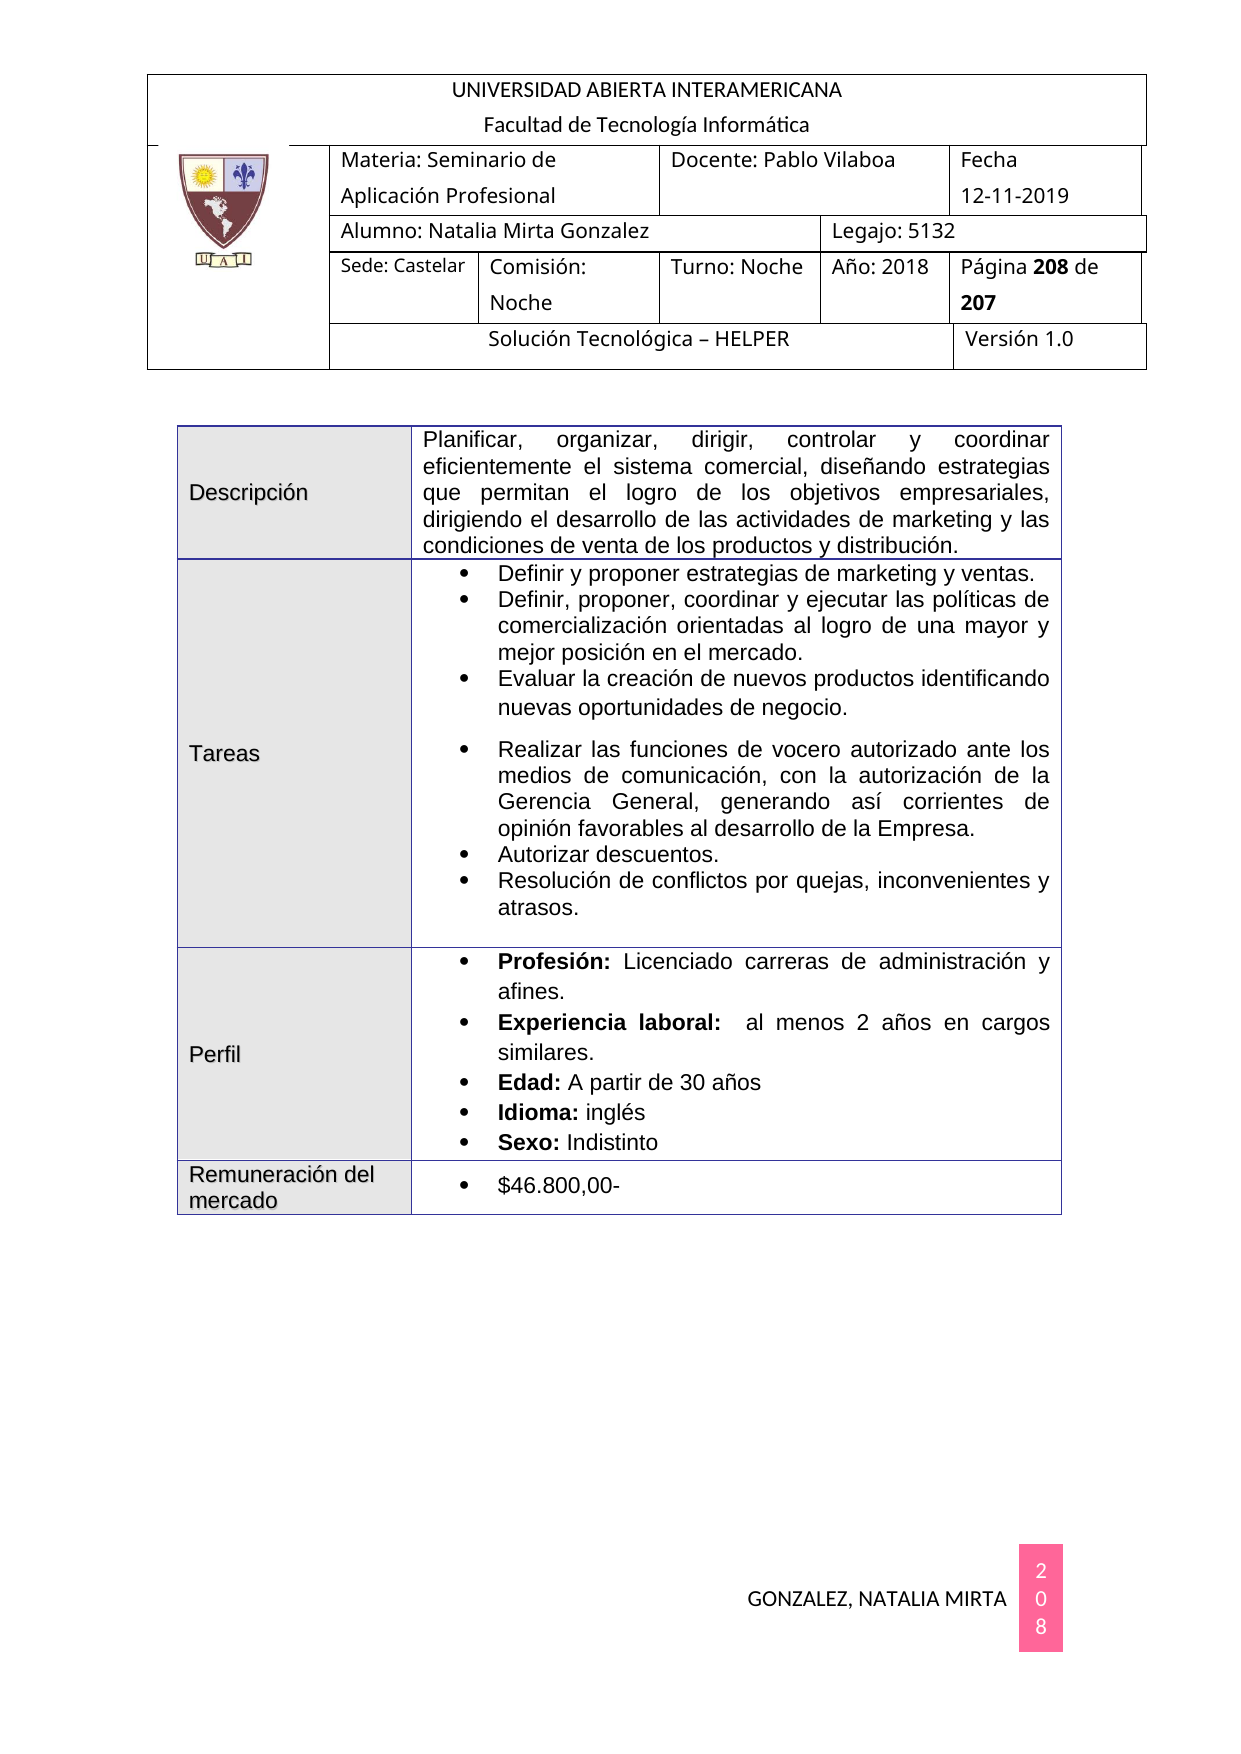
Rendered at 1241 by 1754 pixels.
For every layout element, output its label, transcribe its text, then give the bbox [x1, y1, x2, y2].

table_cell Remuneración del mercado [178, 1161, 411, 1214]
table_cell Definir y proponer estrategias de marketing y ventas. Definir, proponer, coordinar y ejecutar las políticas de comercialización orientadas al logro de una mayor y mejor posición en el mercado. Evaluar la creación de nuevos productos identificando nuevas oportunidades de negocio. Realizar las funciones de vocero autorizado ante los medios de comunicación, con la autorización de la Gerencia General, generando así corrientes de opinión favorables al desarrollo de la Empresa. Autorizar descuentos. Resolución de conflictos por quejas, inconvenientes y atrasos. [412, 560, 1061, 946]
table_cell Descripción [178, 427, 411, 558]
table_cell $46.800,00- [412, 1161, 1061, 1214]
table_cell Profesión: Licenciado carreras de administración y afines. Experiencia laboral: al menos 2 años en cargos similares. Edad: A partir de 30 años Idioma: inglés Sexo: Indistinto [412, 948, 1061, 1159]
table_cell Perfil [178, 948, 411, 1159]
table_cell Planificar, organizar, dirigir, controlar y coordinar eficientemente el sistema comercial, diseñando estrategias que permitan el logro de los objetivos empresariales, dirigiendo el desarrollo de las actividades de marketing y las condiciones de venta de los productos y distribución. [412, 427, 1061, 558]
table_cell Tareas [178, 560, 411, 946]
